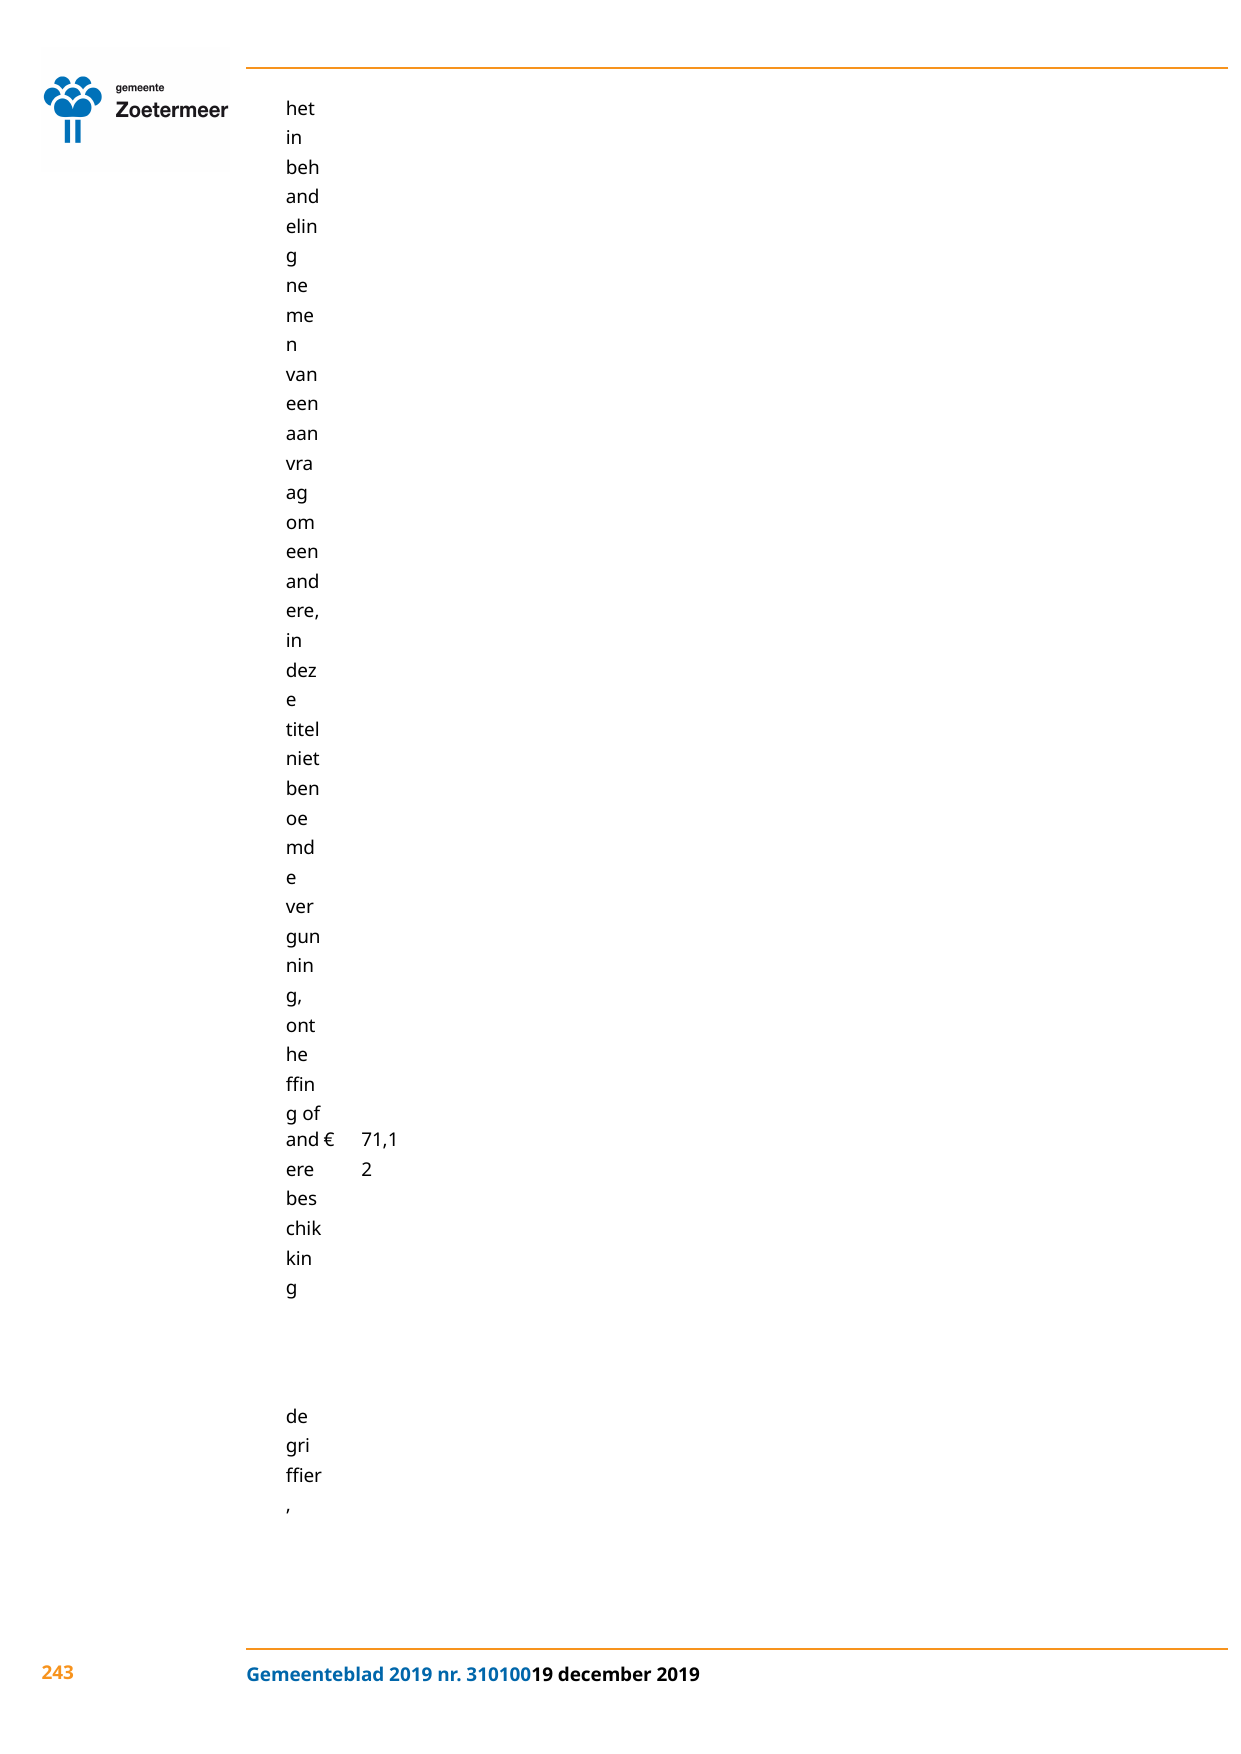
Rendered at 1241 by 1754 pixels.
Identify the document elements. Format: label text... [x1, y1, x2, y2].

table_cell [361, 1543, 398, 1569]
table_cell [323, 1518, 361, 1543]
table_cell [323, 1377, 361, 1403]
table_cell [286, 1543, 323, 1569]
table_cell [248, 95, 286, 1126]
table_cell het in behandeling nemen van een aanvraag om een andere, in deze titel niet benoemde vergunning, ontheffing of [286, 95, 323, 1126]
table_cell [248, 1351, 286, 1377]
table_cell [248, 1569, 286, 1594]
table_cell [286, 1351, 323, 1377]
table_cell [248, 1518, 286, 1543]
table_cell [361, 1377, 398, 1403]
table_cell [361, 95, 398, 1126]
picture [41, 47, 231, 172]
table_cell [361, 1403, 398, 1517]
table_cell [323, 1569, 361, 1594]
table_cell [323, 1543, 361, 1569]
table_cell [248, 1300, 286, 1326]
table_cell [248, 1377, 286, 1403]
table_cell [361, 1326, 398, 1351]
table_cell [323, 1326, 361, 1351]
table_cell [248, 1126, 286, 1300]
table_cell [248, 1326, 286, 1351]
table_cell [323, 1403, 361, 1517]
table_cell [361, 1351, 398, 1377]
table_cell [361, 1569, 398, 1594]
table_cell 71,12 [361, 1126, 398, 1300]
table_cell de griffier, [286, 1403, 323, 1517]
table_cell [361, 1300, 398, 1326]
table_cell € [323, 1126, 361, 1300]
table_cell [323, 95, 361, 1126]
table_cell [248, 1403, 286, 1517]
table_cell [286, 1518, 323, 1543]
table_cell [323, 1300, 361, 1326]
table_cell [323, 1351, 361, 1377]
table_cell andere beschikking [286, 1126, 323, 1300]
table_cell [248, 1543, 286, 1569]
table_cell [286, 1569, 323, 1594]
table_cell [286, 1326, 323, 1351]
table_cell [286, 1377, 323, 1403]
table_cell [361, 1518, 398, 1543]
table_cell [286, 1300, 323, 1326]
